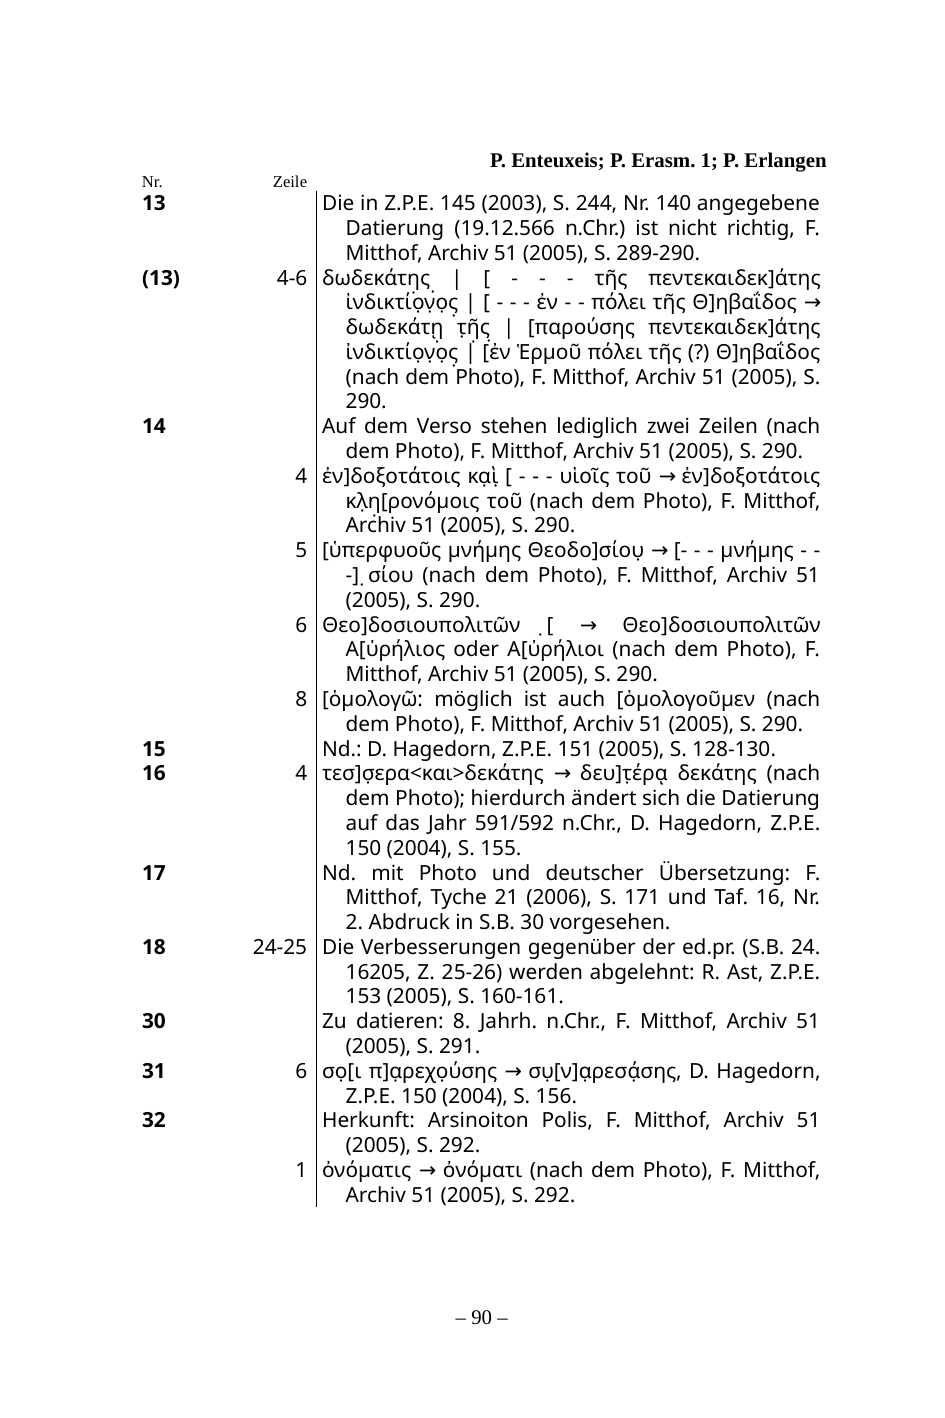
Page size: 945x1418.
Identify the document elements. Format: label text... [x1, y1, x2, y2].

table_cell Die in Z.P.E. 145 (2003), S. 244, Nr. 140 angegebene Datierung (19.12.566 n.Chr.) ist nicht richtig, F. Mitthof, Archiv 51 (2005), S. 289-290. [317, 191, 827, 265]
table_cell Auf dem Verso stehen lediglich zwei Zeilen (nach dem Photo), F. Mitthof, Archiv 51 (2005), S. 290. [317, 414, 827, 463]
table_cell 8 [224, 687, 316, 736]
table_cell [136, 1158, 224, 1207]
table_cell ὀνόματις → ὀνόματι (nach dem Photo), F. Mitthof, Archiv 51 (2005), S. 292. [317, 1158, 827, 1207]
table_cell 31 [136, 1059, 224, 1108]
table_cell 32 [136, 1108, 316, 1158]
table_cell 4 [224, 464, 316, 538]
table_cell 4-6 [224, 265, 316, 414]
table_cell 24-25 [224, 935, 316, 1009]
table_cell Die Verbesserungen gegenüber der ed.pr. (S.B. 24. 16205, Z. 25-26) werden abgelehnt: R. Ast, Z.P.E. 153 (2005), S. 160-161. [317, 935, 827, 1009]
table_cell [ὑπερφυοῦς μνήμης Θεοδο]σίου̣ → [- - - μνήμης - - -] ̣σίου (nach dem Photo), F. Mitthof, Archiv 51 (2005), S. 290. [317, 538, 827, 612]
table_cell Herkunft: Arsinoiton Polis, F. Mitthof, Archiv 51 (2005), S. 292. [317, 1108, 827, 1158]
table_cell [136, 612, 224, 687]
table_cell (13) [136, 265, 224, 414]
table_cell 17 [136, 860, 316, 934]
table_cell Θεο]δοσιουπολιτῶν ̣[ → Θεο]δοσιουπολιτῶν Α[ὐρήλιος oder Α[ὐρήλιοι (nach dem Photo), F. Mitthof, Archiv 51 (2005), S. 290. [317, 612, 827, 687]
table_cell 13 [136, 191, 316, 265]
table_cell σο̣[ι π]α̣ρεχο̣ύσης → συ̣[ν]α̣ρεσά̣σης, D. Hagedorn, Z.P.E. 150 (2004), S. 156. [317, 1059, 827, 1108]
table_cell 30 [136, 1009, 316, 1058]
table_cell [136, 464, 224, 538]
table_cell Nd.: D. Hagedorn, Z.P.E. 151 (2005), S. 128-130. [317, 736, 827, 761]
table_cell 16 [136, 761, 224, 860]
table_cell 15 [136, 736, 316, 761]
table_cell [136, 687, 224, 736]
table_cell Nd. mit Photo und deutscher Übersetzung: F. Mitthof, Tyche 21 (2006), S. 171 und Taf. 16, Nr. 2. Abdruck in S.B. 30 vorgesehen. [317, 860, 827, 934]
table_cell 14 [136, 414, 316, 463]
table_cell τεσ]σ̣ερα<και>δεκάτης → δευ]τ̣έρᾳ δεκάτης (nach dem Photo); hierdurch ändert sich die Datierung auf das Jahr 591/592 n.Chr., D. Hagedorn, Z.P.E. 150 (2004), S. 155. [317, 761, 827, 860]
table_cell 4 [224, 761, 316, 860]
table_cell ἐν]δοξοτάτοις κα̣ὶ̣ [ - - - υἱοῖς τοῦ → ἐν]δοξοτάτοις κλ̣η̣[ρονόμοις τοῦ (nach dem Photo), F. Mitthof, Archiv 51 (2005), S. 290. [317, 464, 827, 538]
table_cell δωδεκάτη̣ς̣ | [ - - - τῆς πεντεκαιδεκ]άτης ἰνδικτίο̣ν̣ο̣ς̣ | [ - - - ἐν - - πόλει τῆς Θ]ηβαΐδος → δωδεκάτῃ̣ τ̣ῆ̣ς̣ | [παρούσης πεντεκαιδεκ]άτης ἰνδικτίο̣ν̣ο̣ς̣ | [ἐν Ἑρμοῦ πόλει τῆς (?) Θ]ηβαΐδος (nach dem Photo), F. Mitthof, Archiv 51 (2005), S. 290. [317, 265, 827, 414]
table_cell Zu datieren: 8. Jahrh. n.Chr., F. Mitthof, Archiv 51 (2005), S. 291. [317, 1009, 827, 1058]
table_cell 6 [224, 612, 316, 687]
table_cell [ὁμολογῶ: möglich ist auch [ὁμολογοῦμεν (nach dem Photo), F. Mitthof, Archiv 51 (2005), S. 290. [317, 687, 827, 736]
table_cell 5 [224, 538, 316, 612]
table_cell 1 [224, 1158, 316, 1207]
table_cell 18 [136, 935, 224, 1009]
table_cell [136, 538, 224, 612]
table_cell 6 [224, 1059, 316, 1108]
